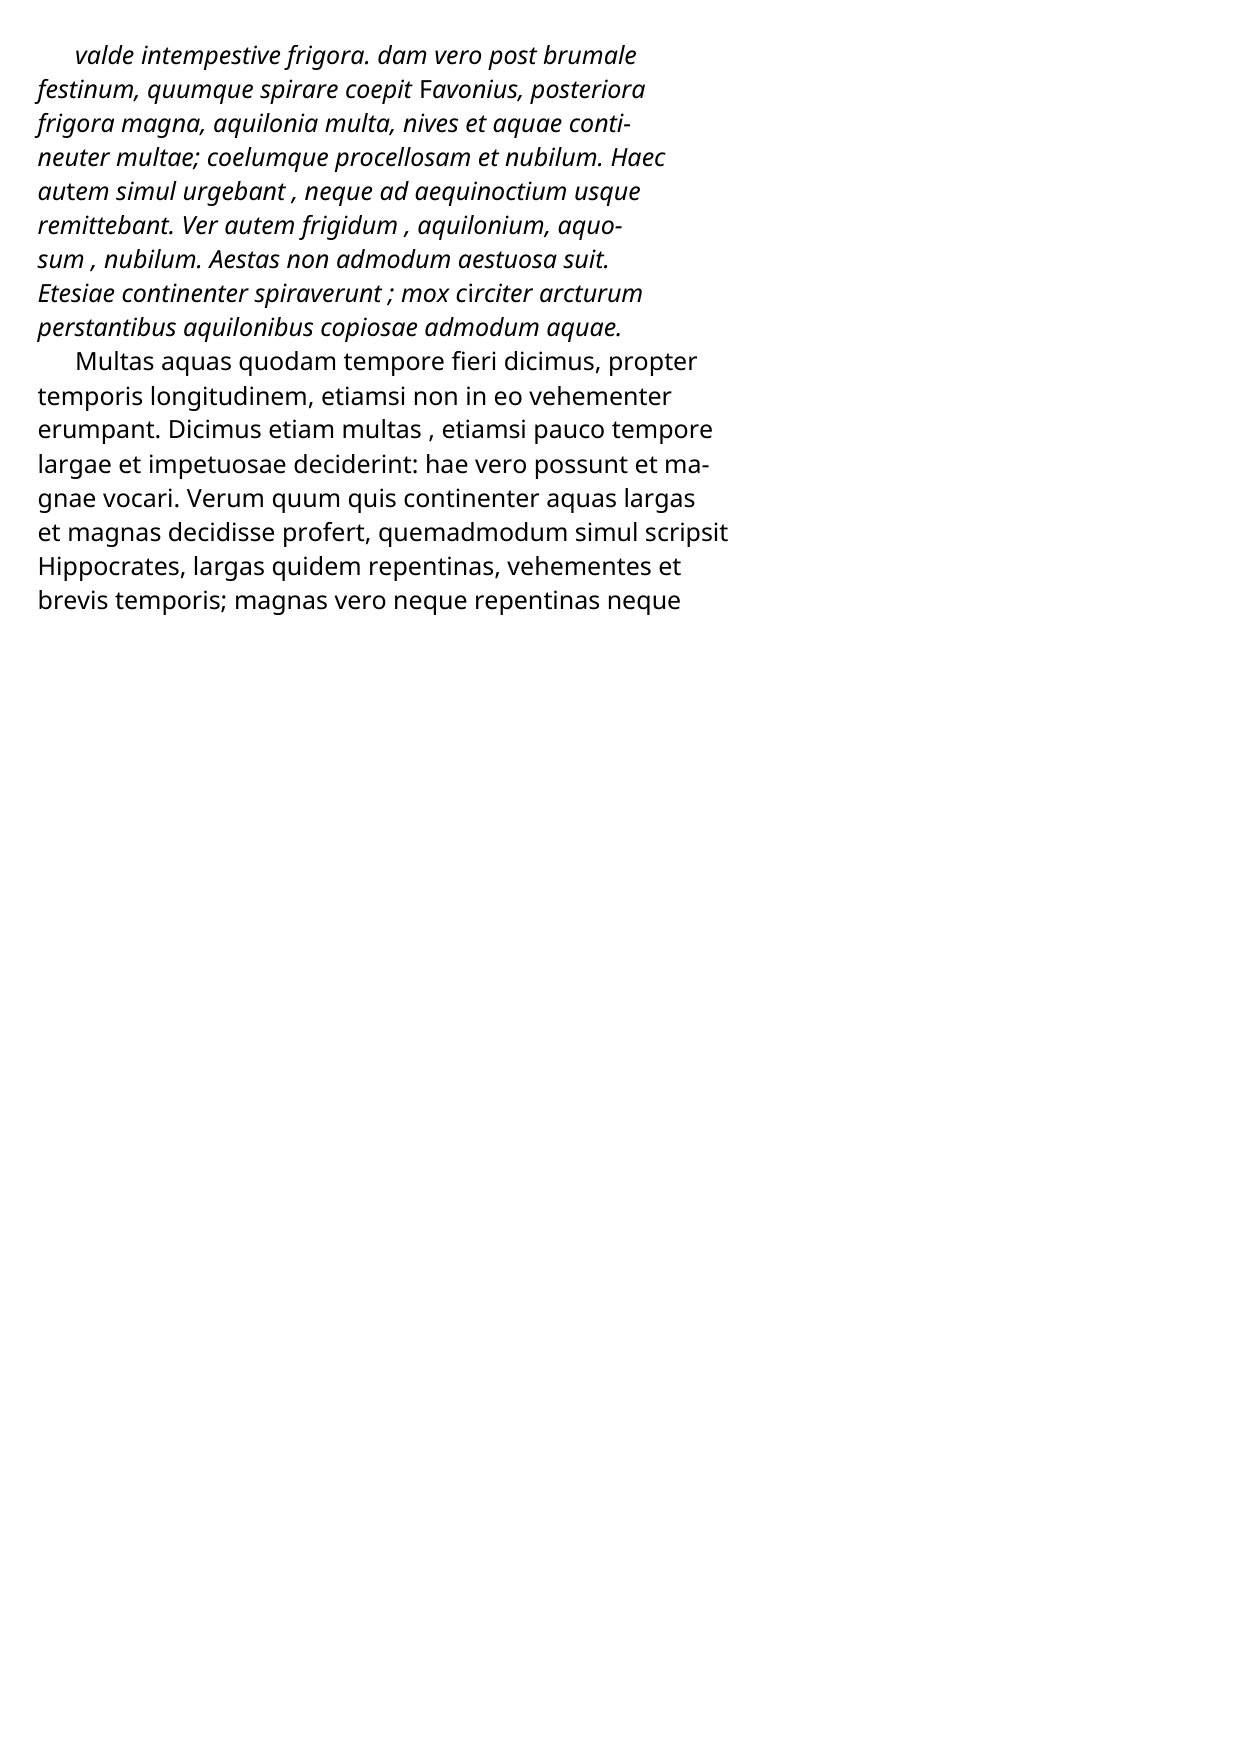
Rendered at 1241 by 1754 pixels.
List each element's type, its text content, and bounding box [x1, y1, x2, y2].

text Multas aquas quodam tempore fieri dicimus, propter temporis longitudinem, etiamsi non in eo vehementer erumpant. Dicimus etiam multas , etiamsi pauco tempore largae et impetuosae deciderint: hae vero possunt et ma- gnae vocari. Verum quum quis continenter aquas largas et magnas decidisse profert, quemadmodum simul scripsit Hippocrates, largas quidem repentinas, vehementes et brevis temporis; magnas vero neque repentinas neque [37, 344, 1203, 617]
text valde intempestive frigora. dam vero post brumale festinum, quumque spirare coepit Favonius, posteriora frigora magna, aquilonia multa, nives et aquae conti- neuter multae; coelumque procellosam et nubilum. Haec autem simul urgebant , neque ad aequinoctium usque remittebant. Ver autem frigidum , aquilonium, aquo- sum , nubilum. Aestas non admodum aestuosa suit. Etesiae continenter spiraverunt ; mox circiter arcturum perstantibus aquilonibus copiosae admodum aquae. [37, 37, 1203, 344]
